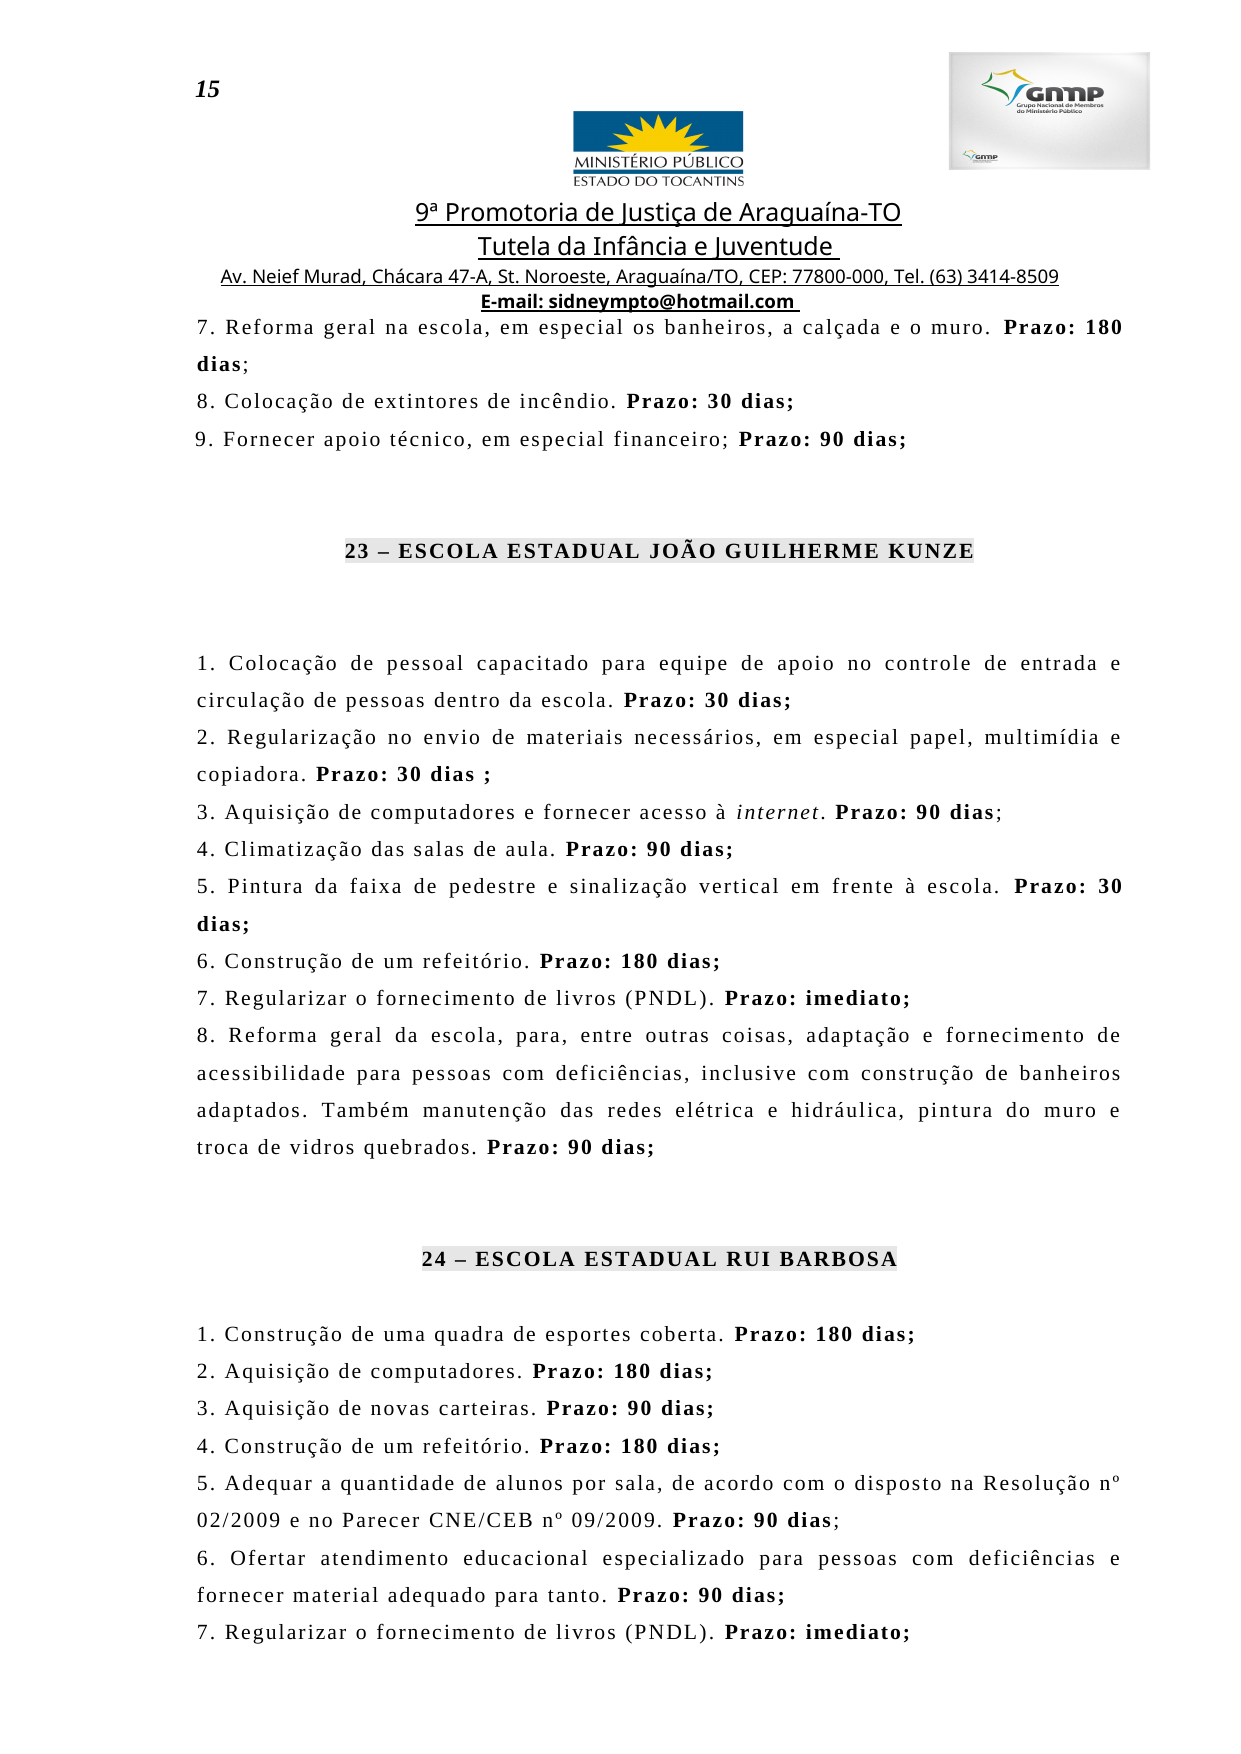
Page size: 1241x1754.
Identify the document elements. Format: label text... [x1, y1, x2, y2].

text 24 – ESCOLA ESTADUAL RUI BARBOSA [197, 1246, 1122, 1271]
text 5. Adequar a quantidade de alunos por sala, de acordo com o disposto na Resolução nº 02/2009 e no Parecer CNE/CEB nº 09/2009. Prazo: 90 dias; [197, 1470, 1122, 1532]
text 6. Ofertar atendimento educacional especializado para pessoas com deficiências e fornecer material adequado para tanto. Prazo: 90 dias; [197, 1545, 1122, 1607]
picture [948, 52, 1150, 170]
picture [573, 111, 744, 186]
text 4. Climatização das salas de aula. Prazo: 90 dias; [197, 836, 1122, 861]
text 23 – ESCOLA ESTADUAL JOÃO GUILHERME KUNZE [197, 538, 1122, 563]
text 5. Pintura da faixa de pedestre e sinalização vertical em frente à escola. Prazo: 30 dias; [197, 873, 1122, 936]
text 6. Construção de um refeitório. Prazo: 180 dias; [197, 948, 1122, 973]
text 3. Aquisição de novas carteiras. Prazo: 90 dias; [197, 1396, 1122, 1420]
text 2. Aquisição de computadores. Prazo: 180 dias; [197, 1358, 1122, 1383]
text 9. Fornecer apoio técnico, em especial financeiro; Prazo: 90 dias; [195, 426, 1122, 451]
text 1. Colocação de pessoal capacitado para equipe de apoio no controle de entrada e circulação de pessoas dentro da escola. Prazo: 30 dias; [197, 650, 1122, 712]
text 8. Colocação de extintores de incêndio. Prazo: 30 dias; [197, 389, 1122, 413]
text 7. Regularizar o fornecimento de livros (PNDL). Prazo: imediato; [197, 1619, 1122, 1644]
text 3. Aquisição de computadores e fornecer acesso à internet. Prazo: 90 dias; [197, 799, 1122, 824]
text 8. Reforma geral da escola, para, entre outras coisas, adaptação e fornecimento de acessibilidade para pessoas com deficiências, inclusive com construção de banheiros adaptados. Também manutenção das redes elétrica e hidráulica, pintura do muro e troca de vidros quebrados. Prazo: 90 dias; [197, 1023, 1122, 1159]
text 7. Reforma geral na escola, em especial os banheiros, a calçada e o muro. Prazo: 180 dias; [197, 314, 1122, 376]
text 4. Construção de um refeitório. Prazo: 180 dias; [197, 1433, 1122, 1458]
text 1. Construção de uma quadra de esportes coberta. Prazo: 180 dias; [197, 1321, 1122, 1346]
text 2. Regularização no envio de materiais necessários, em especial papel, multimídia e copiadora. Prazo: 30 dias ; [197, 724, 1122, 786]
text 7. Regularizar o fornecimento de livros (PNDL). Prazo: imediato; [197, 985, 1122, 1010]
